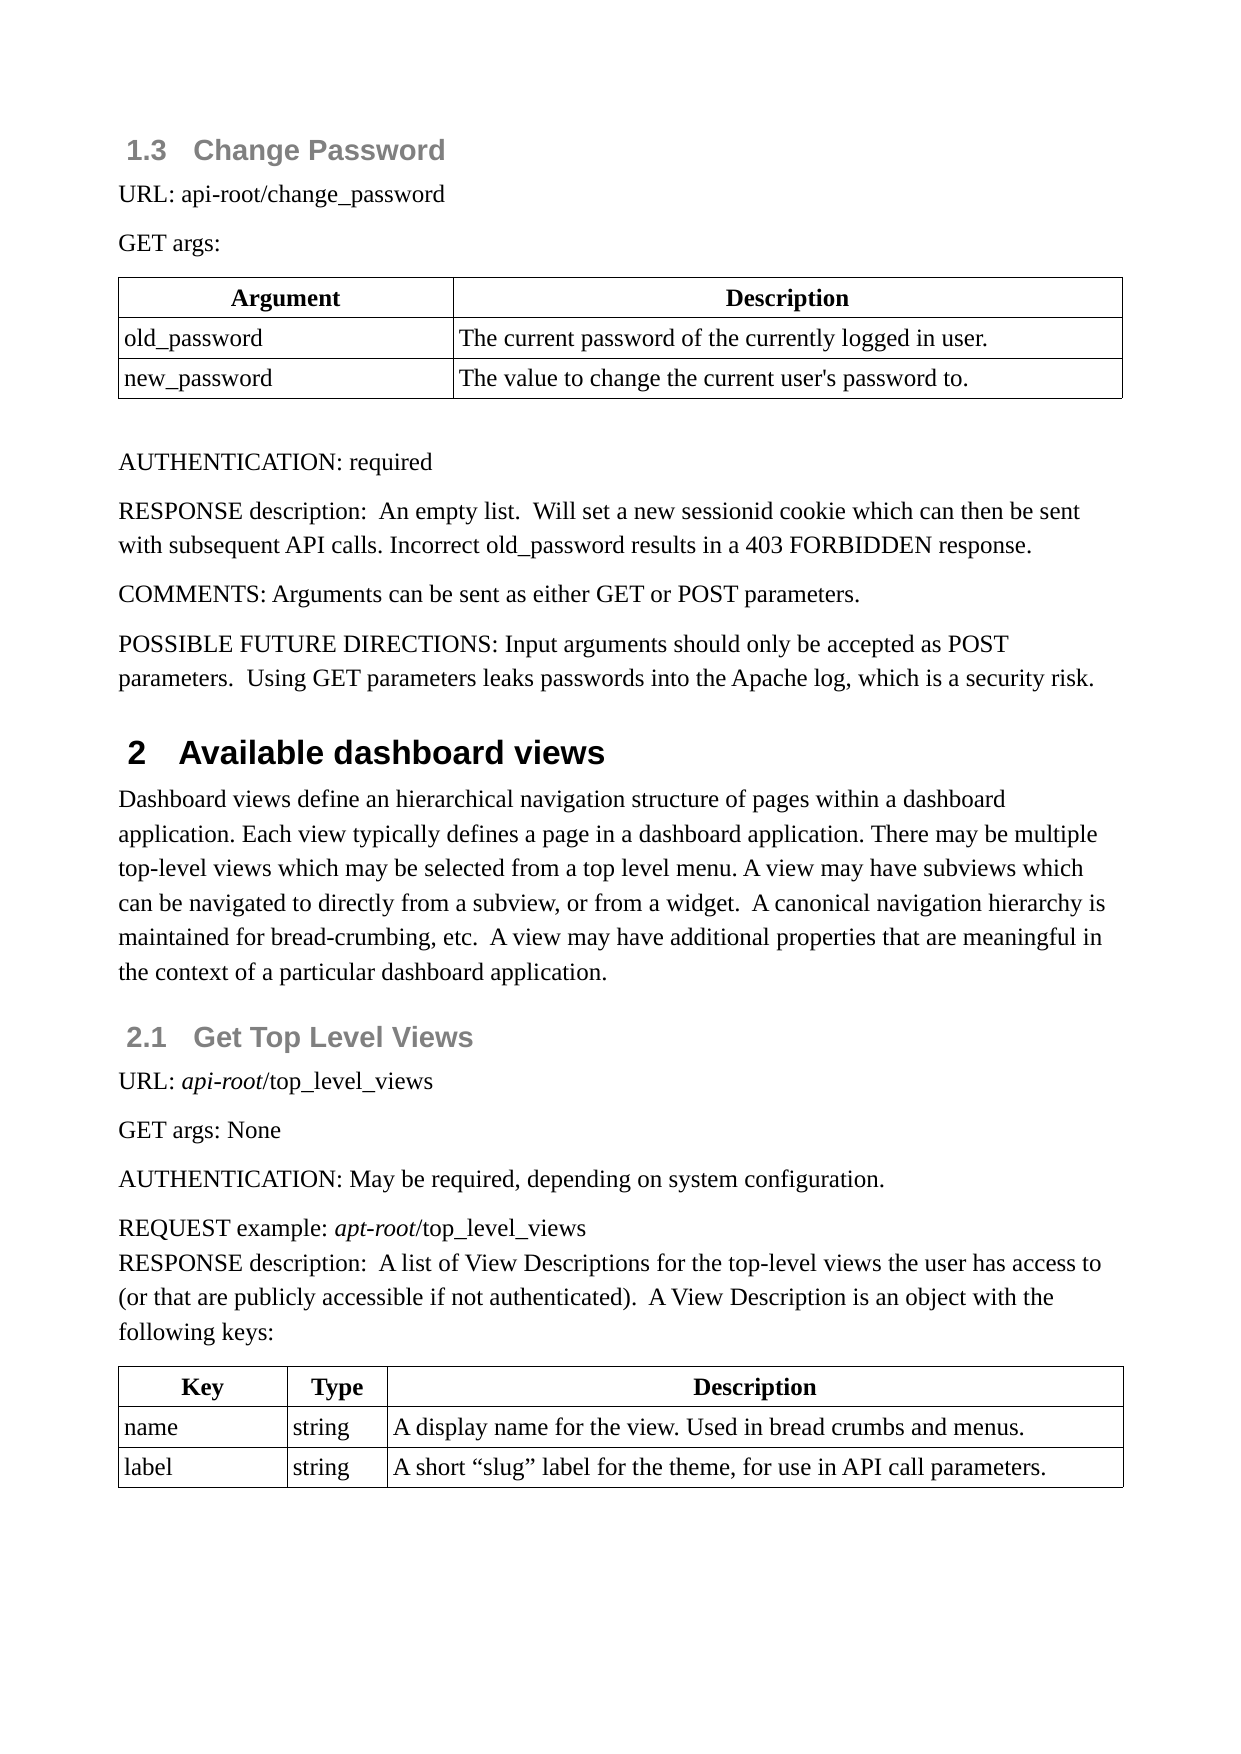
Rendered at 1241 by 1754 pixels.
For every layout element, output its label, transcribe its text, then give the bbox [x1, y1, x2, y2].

text URL: api-root/top_level_views [118, 1066, 1122, 1095]
table_header Argument [119, 278, 453, 317]
table_cell label [119, 1448, 287, 1487]
subtitle Get Top Level Views [118, 1020, 1122, 1054]
text RESPONSE description: An empty list. Will set a new sessionid cookie which can then be sent with subsequent API calls. Incorrect old_password results in a 403 FORBIDDEN response. [118, 496, 1122, 559]
table_cell new_password [119, 359, 453, 398]
text POSSIBLE FUTURE DIRECTIONS: Input arguments should only be accepted as POST parameters. Using GET parameters leaks passwords into the Apache log, which is a security risk. [118, 629, 1122, 692]
table_cell The value to change the current user's password to. [454, 359, 1122, 398]
text Dashboard views define an hierarchical navigation structure of pages within a dashboard application. Each view typically defines a page in a dashboard application. There may be multiple top-level views which may be selected from a top level menu. A view may have subviews which can be navigated to directly from a subview, or from a widget. A canonical navigation hierarchy is maintained for bread-crumbing, etc. A view may have additional properties that are meaningful in the context of a particular dashboard application. [118, 784, 1122, 985]
text AUTHENTICATION: required [118, 447, 1122, 476]
table_cell A short “slug” label for the theme, for use in API call parameters. [388, 1448, 1123, 1487]
text GET args: None [118, 1115, 1122, 1144]
subtitle Available dashboard views [118, 733, 1122, 772]
table_cell A display name for the view. Used in bread crumbs and menus. [388, 1407, 1123, 1447]
table_header Description [388, 1367, 1123, 1406]
text REQUEST example: apt-root/top_level_views RESPONSE description: A list of View Descriptions for the top-level views the user has access to (or that are publicly accessible if not authenticated). A View Description is an object with the following keys: [118, 1213, 1122, 1346]
table_header Type [288, 1367, 387, 1406]
table_header Description [454, 278, 1122, 317]
text COMMENTS: Arguments can be sent as either GET or POST parameters. [118, 579, 1122, 608]
subtitle Change Password [118, 133, 1122, 166]
text AUTHENTICATION: May be required, depending on system configuration. [118, 1164, 1122, 1193]
table_cell old_password [119, 318, 453, 357]
table_cell string [288, 1448, 387, 1487]
text GET args: [118, 228, 1122, 257]
table_header Key [119, 1367, 287, 1406]
table_cell name [119, 1407, 287, 1447]
table_cell The current password of the currently logged in user. [454, 318, 1122, 357]
table_cell string [288, 1407, 387, 1447]
text URL: api-root/change_password [118, 179, 1122, 207]
